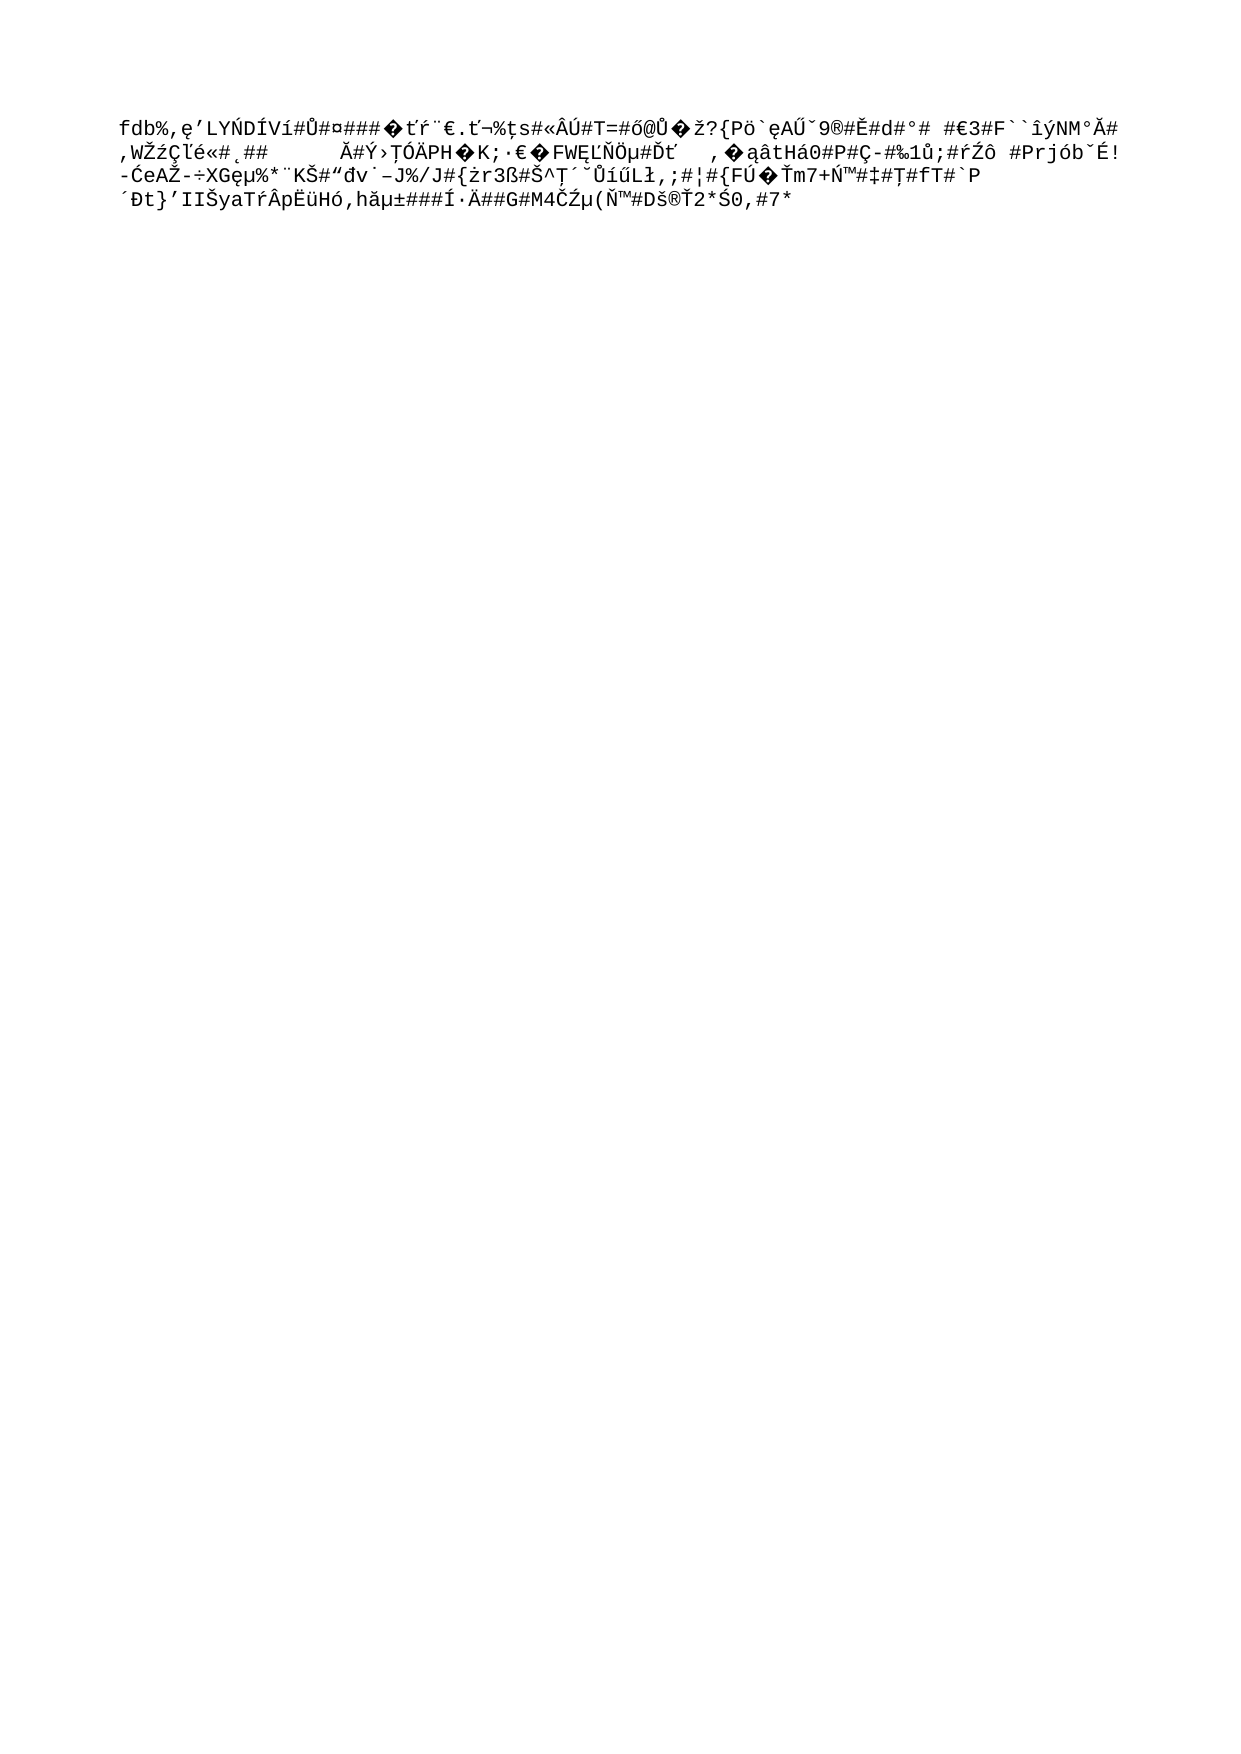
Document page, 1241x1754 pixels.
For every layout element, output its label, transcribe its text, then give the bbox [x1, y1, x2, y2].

text fdb%,ę’LYŃDÍVí#Ů#¤###�ťŕ¨€.ť¬%ţs#«ÂÚ#T=#ő@Ů�ž?{Pö`ęAŰˇ9®#Ě#d#°# #€3#F``îýNM°Ă# ,WŽźÇľé«#˛## Ă#Ý›ŢÓÄPH�K;·€�FWĘĽŇÖµ#Ďť ,�ąâtHá0#P#Ç-#‰1ů;#ŕŹô #PrjóbˇÉ!-ĆeAŽ-÷XGęµ%*¨KŠ#“đv˙–J%/J#{żr3ß#Š^Ţ´˘ŮíűLł‚;#¦#{­FÚ�Ťm7+Ń™#‡#Ţ#fT#`P´Đt}’IIŠyaTŕÂpËüHó‚hăµ±###Í·Ä##G#­M4ČŹµ(Ň™#Dš®Ť2*Ś0,#7* [118, 118, 1122, 213]
